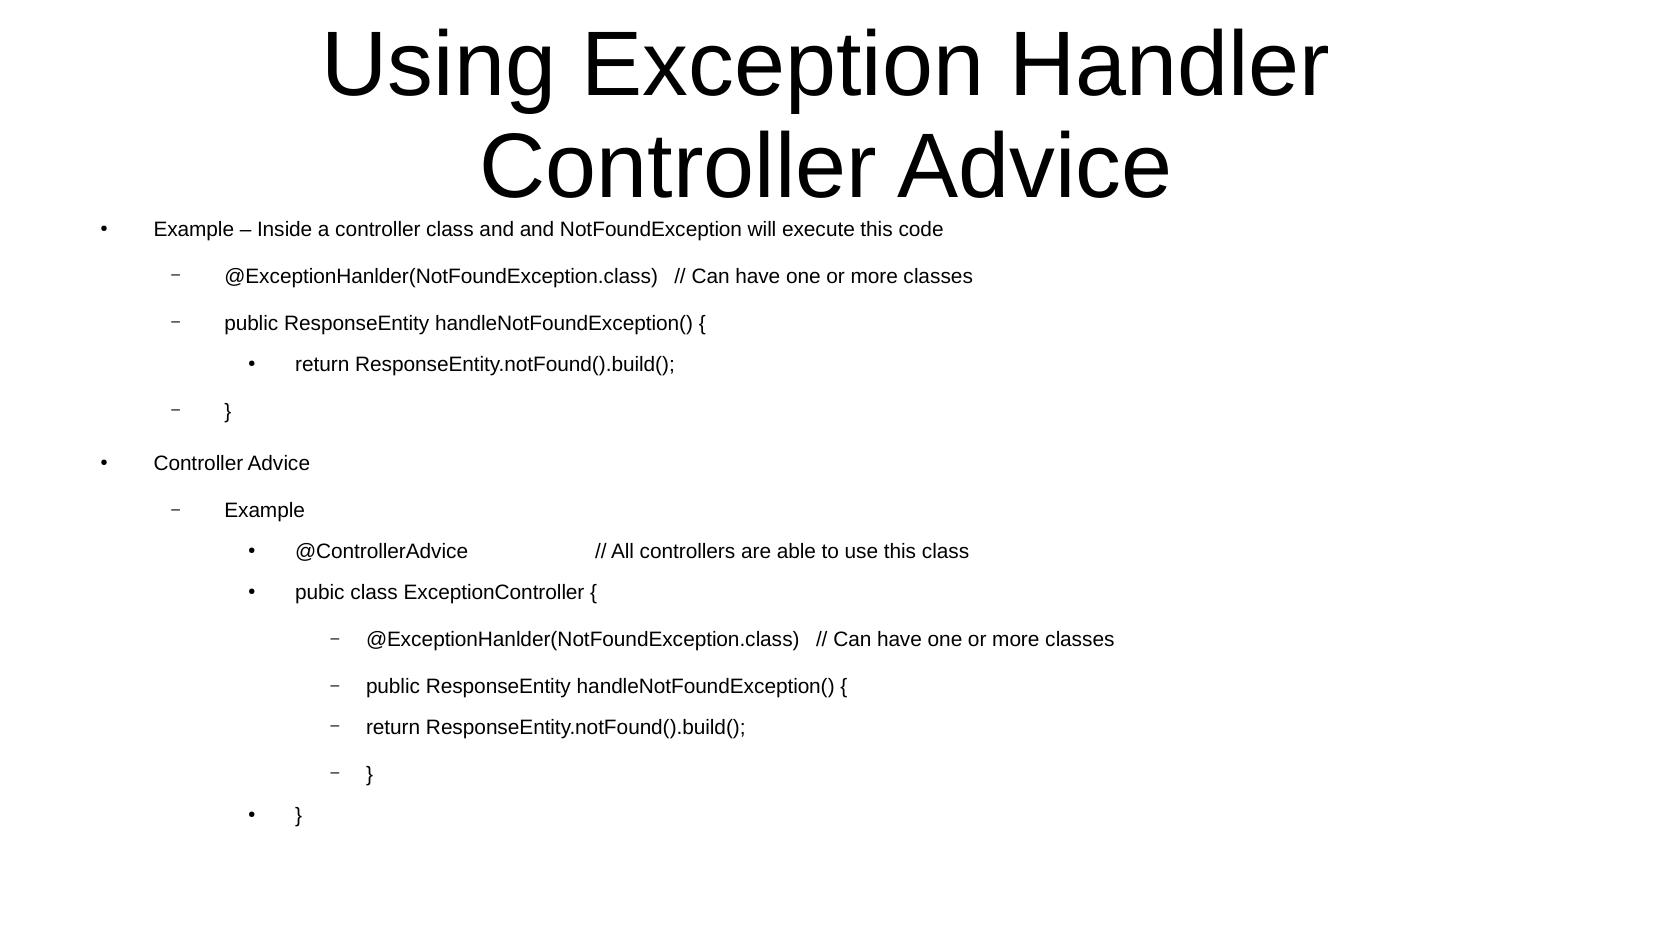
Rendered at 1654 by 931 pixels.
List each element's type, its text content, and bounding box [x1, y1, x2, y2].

title Using Exception Handler Controller Advice [82, 12, 1571, 217]
list Example – Inside a controller class and and NotFoundException will execute this code @ExceptionHanlder(NotFoundException.class) // Can have one or more classes public ResponseEntity handleNotFoundException() { return ResponseEntity.notFound().build(); } Controller Advice Example @ControllerAdvice // All controllers are able to use this class pubic class ExceptionController { @ExceptionHanlder(NotFoundException.class) // Can have one or more classes public ResponseEntity handleNotFoundException() { return ResponseEntity.notFound().build(); } } [82, 217, 1613, 863]
